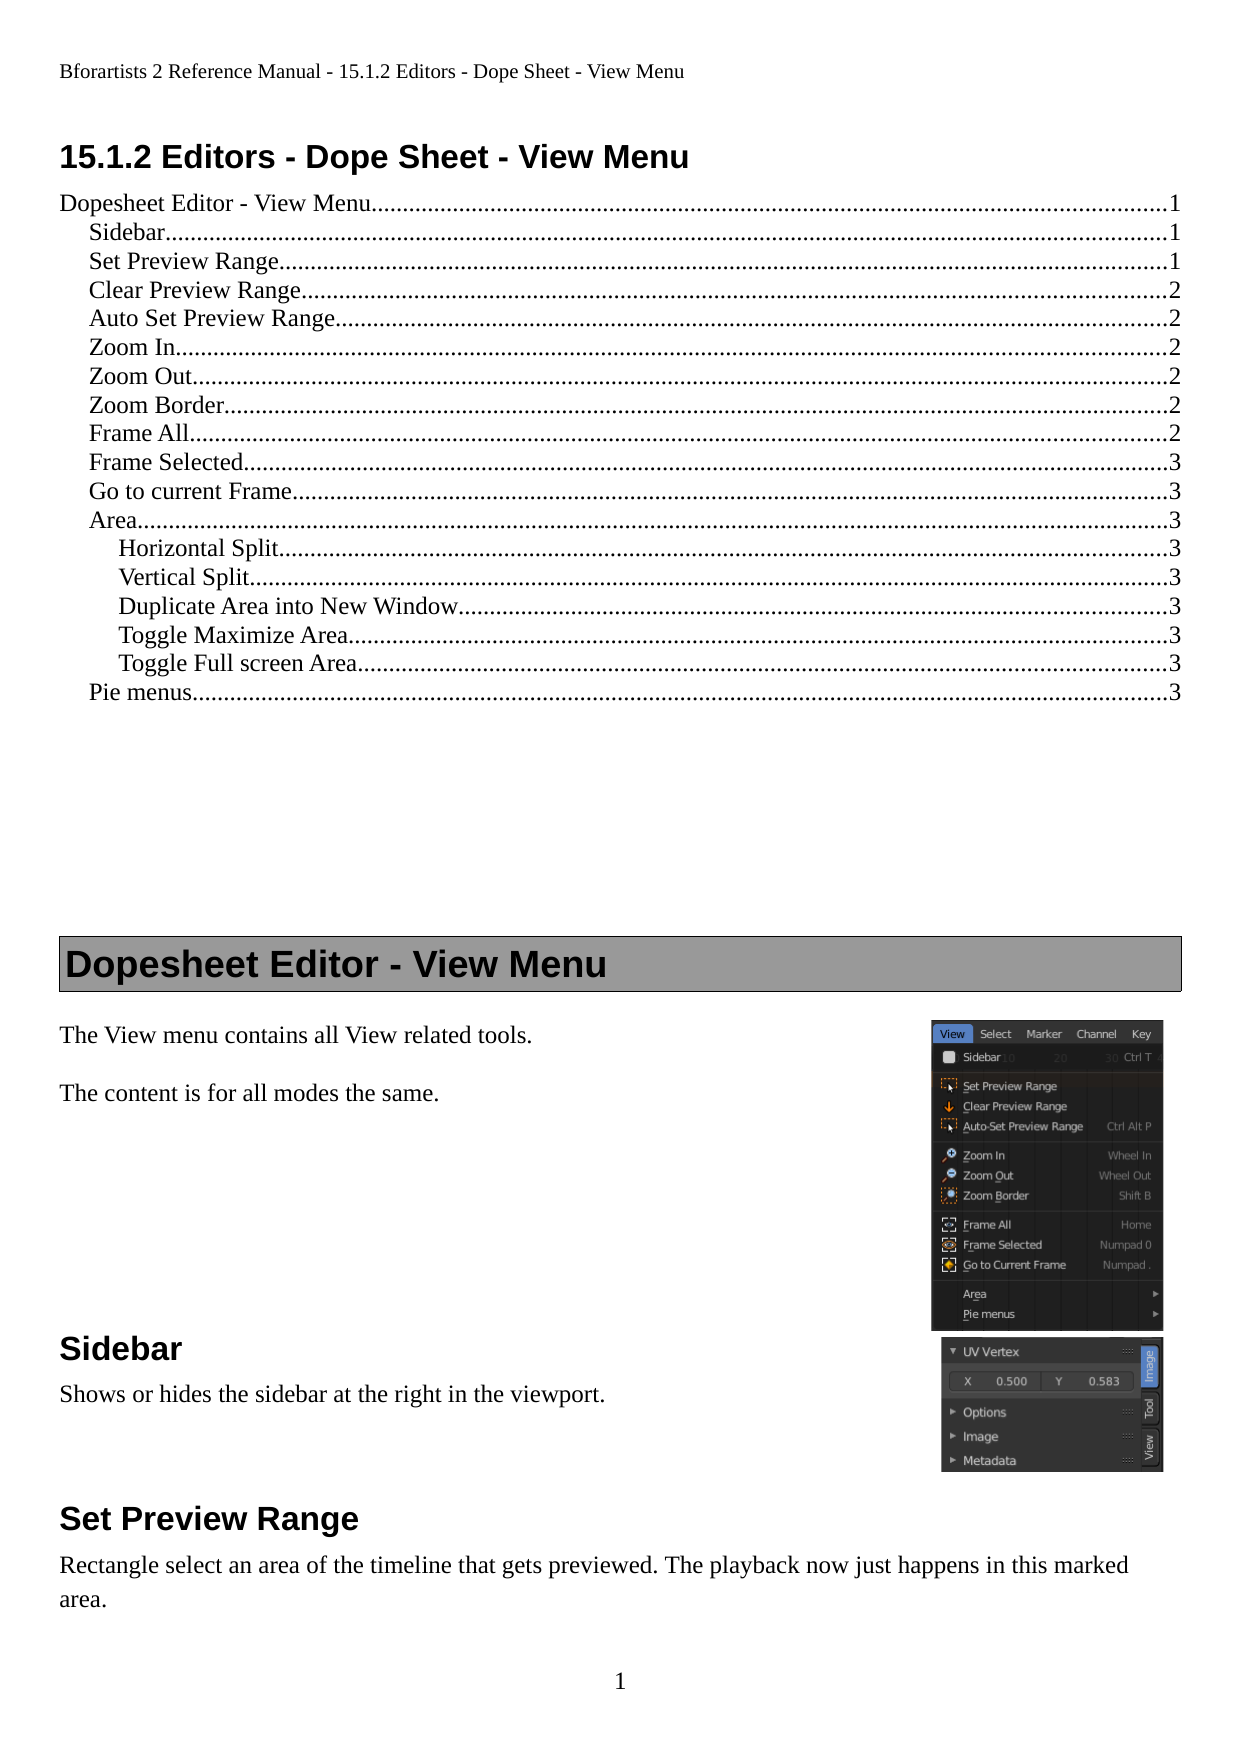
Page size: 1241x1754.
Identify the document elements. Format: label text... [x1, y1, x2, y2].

text Toggle Full screen Area 3 [118, 648, 1181, 677]
text Pie menus 3 [88, 677, 1181, 706]
text Auto Set Preview Range 2 [88, 303, 1181, 332]
text Horizontal Split 3 [118, 533, 1181, 562]
picture [931, 1020, 1164, 1331]
text Zoom Out 2 [88, 361, 1181, 390]
text Zoom Border 2 [88, 390, 1181, 418]
text Rectangle select an area of the timeline that gets previewed. The playback now just happens in this marked area. [59, 1550, 1181, 1613]
subtitle Sidebar [59, 1328, 1181, 1367]
subtitle 15.1.2 Editors - Dope Sheet - View Menu [59, 138, 1181, 176]
table_header Dopesheet Editor - View Menu [60, 937, 1181, 991]
text Shows or hides the sidebar at the right in the viewport. [59, 1379, 941, 1408]
text Sidebar 1 [88, 217, 1181, 246]
text The View menu contains all View related tools. [59, 1020, 931, 1049]
text Set Preview Range 1 [88, 246, 1181, 275]
subtitle Set Preview Range [59, 1498, 1181, 1537]
text Toggle Maximize Area 3 [118, 620, 1181, 648]
text Vertical Split 3 [118, 562, 1181, 591]
text Zoom In 2 [88, 332, 1181, 361]
text Area 3 [88, 505, 1181, 533]
text Frame All 2 [88, 418, 1181, 447]
text The content is for all modes the same. [59, 1078, 931, 1106]
text Clear Preview Range 2 [88, 275, 1181, 303]
text Duplicate Area into New Window 3 [118, 591, 1181, 620]
text Go to current Frame 3 [88, 476, 1181, 505]
text Dopesheet Editor - View Menu 1 [59, 188, 1181, 217]
text Frame Selected 3 [88, 447, 1181, 476]
picture [941, 1337, 1164, 1472]
